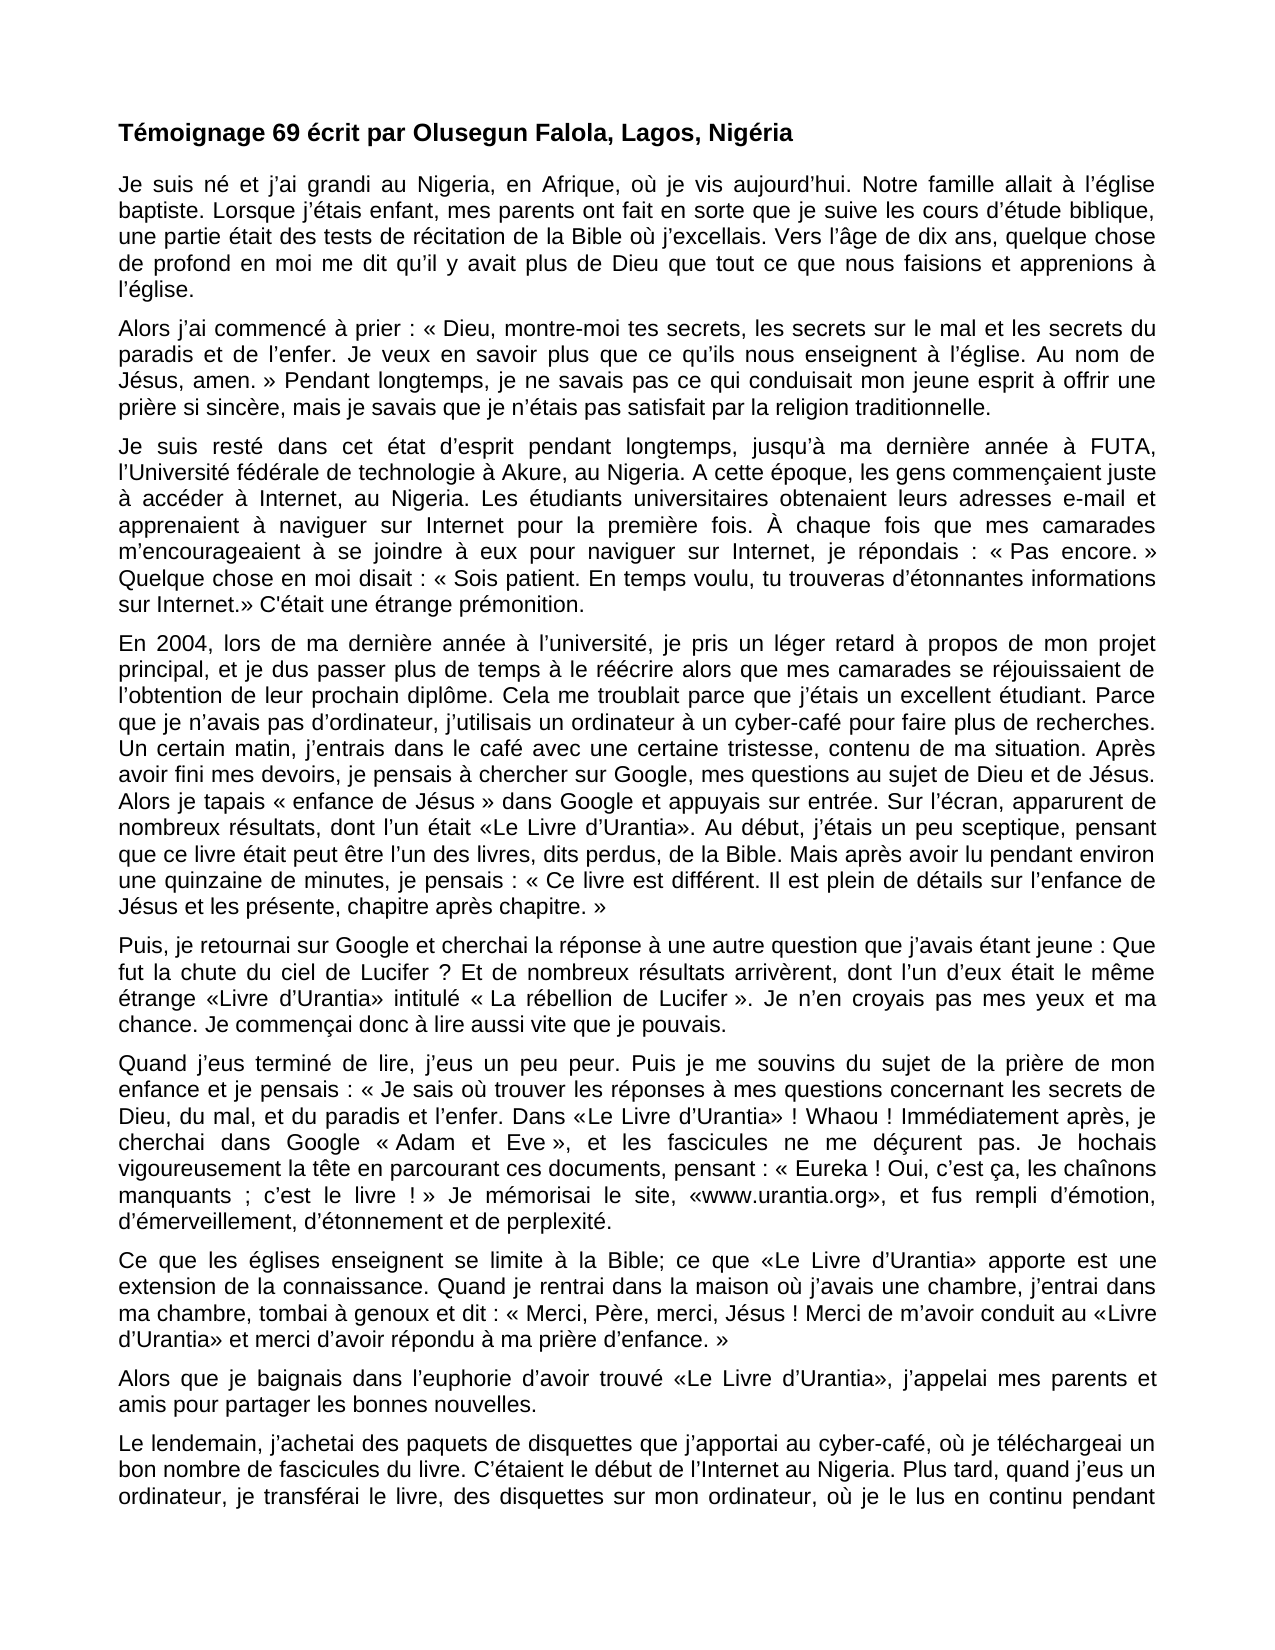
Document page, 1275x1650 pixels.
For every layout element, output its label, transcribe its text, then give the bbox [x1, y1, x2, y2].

text Quand j’eus terminé de lire, j’eus un peu peur. Puis je me souvins du sujet de la prière de mon enfance et je pensais : « Je sais où trouver les réponses à mes questions concernant les secrets de Dieu, du mal, et du paradis et l’enfer. Dans «Le Livre d’Urantia» ! Whaou ! Immédiatement après, je cherchai dans Google « Adam et Eve », et les fascicules ne me déçurent pas. Je hochais vigoureusement la tête en parcourant ces documents, pensant : « Eureka ! Oui, c’est ça, les chaînons manquants ; c’est le livre ! » Je mémorisai le site, «www.urantia.org», et fus rempli d’émotion, d’émerveillement, d’étonnement et de perplexité. [118, 1050, 1157, 1234]
text Témoignage 69 écrit par Olusegun Falola, Lagos, Nigéria [118, 118, 1157, 147]
text Puis, je retournai sur Google et cherchai la réponse à une autre question que j’avais étant jeune : Que fut la chute du ciel de Lucifer ? Et de nombreux résultats arrivèrent, dont l’un d’eux était le même étrange «Livre d’Urantia» intitulé « La rébellion de Lucifer ». Je n’en croyais pas mes yeux et ma chance. Je commençai donc à lire aussi vite que je pouvais. [118, 932, 1157, 1037]
text Ce que les églises enseignent se limite à la Bible; ce que «Le Livre d’Urantia» apporte est une extension de la connaissance. Quand je rentrai dans la maison où j’avais une chambre, j’entrai dans ma chambre, tombai à genoux et dit : « Merci, Père, merci, Jésus ! Merci de m’avoir conduit au «Livre d’Urantia» et merci d’avoir répondu à ma prière d’enfance. » [118, 1247, 1157, 1352]
text Le lendemain, j’achetai des paquets de disquettes que j’apportai au cyber-café, où je téléchargeai un bon nombre de fascicules du livre. C’étaient le début de l’Internet au Nigeria. Plus tard, quand j’eus un ordinateur, je transférai le livre, des disquettes sur mon ordinateur, où je le lus en continu pendant [118, 1430, 1157, 1509]
text Alors que je baignais dans l’euphorie d’avoir trouvé «Le Livre d’Urantia», j’appelai mes parents et amis pour partager les bonnes nouvelles. [118, 1365, 1157, 1418]
text Je suis resté dans cet état d’esprit pendant longtemps, jusqu’à ma dernière année à FUTA, l’Université fédérale de technologie à Akure, au Nigeria. A cette époque, les gens commençaient juste à accéder à Internet, au Nigeria. Les étudiants universitaires obtenaient leurs adresses e-mail et apprenaient à naviguer sur Internet pour la première fois. À chaque fois que mes camarades m’encourageaient à se joindre à eux pour naviguer sur Internet, je répondais : « Pas encore. » Quelque chose en moi disait : « Sois patient. En temps voulu, tu trouveras d’étonnantes informations sur Internet.» C'était une étrange prémonition. [118, 433, 1157, 617]
text Alors j’ai commencé à prier : « Dieu, montre-moi tes secrets, les secrets sur le mal et les secrets du paradis et de l’enfer. Je veux en savoir plus que ce qu’ils nous enseignent à l’église. Au nom de Jésus, amen. » Pendant longtemps, je ne savais pas ce qui conduisait mon jeune esprit à offrir une prière si sincère, mais je savais que je n’étais pas satisfait par la religion traditionnelle. [118, 315, 1157, 420]
text En 2004, lors de ma dernière année à l’université, je pris un léger retard à propos de mon projet principal, et je dus passer plus de temps à le réécrire alors que mes camarades se réjouissaient de l’obtention de leur prochain diplôme. Cela me troublait parce que j’étais un excellent étudiant. Parce que je n’avais pas d’ordinateur, j’utilisais un ordinateur à un cyber-café pour faire plus de recherches. Un certain matin, j’entrais dans le café avec une certaine tristesse, contenu de ma situation. Après avoir fini mes devoirs, je pensais à chercher sur Google, mes questions au sujet de Dieu et de Jésus. Alors je tapais « enfance de Jésus » dans Google et appuyais sur entrée. Sur l’écran, apparurent de nombreux résultats, dont l’un était «Le Livre d’Urantia». Au début, j’étais un peu sceptique, pensant que ce livre était peut être l’un des livres, dits perdus, de la Bible. Mais après avoir lu pendant environ une quinzaine de minutes, je pensais : « Ce livre est différent. Il est plein de détails sur l’enfance de Jésus et les présente, chapitre après chapitre. » [118, 630, 1157, 919]
text Je suis né et j’ai grandi au Nigeria, en Afrique, où je vis aujourd’hui. Notre famille allait à l’église baptiste. Lorsque j’étais enfant, mes parents ont fait en sorte que je suive les cours d’étude biblique, une partie était des tests de récitation de la Bible où j’excellais. Vers l’âge de dix ans, quelque chose de profond en moi me dit qu’il y avait plus de Dieu que tout ce que nous faisions et apprenions à l’église. [118, 171, 1157, 302]
